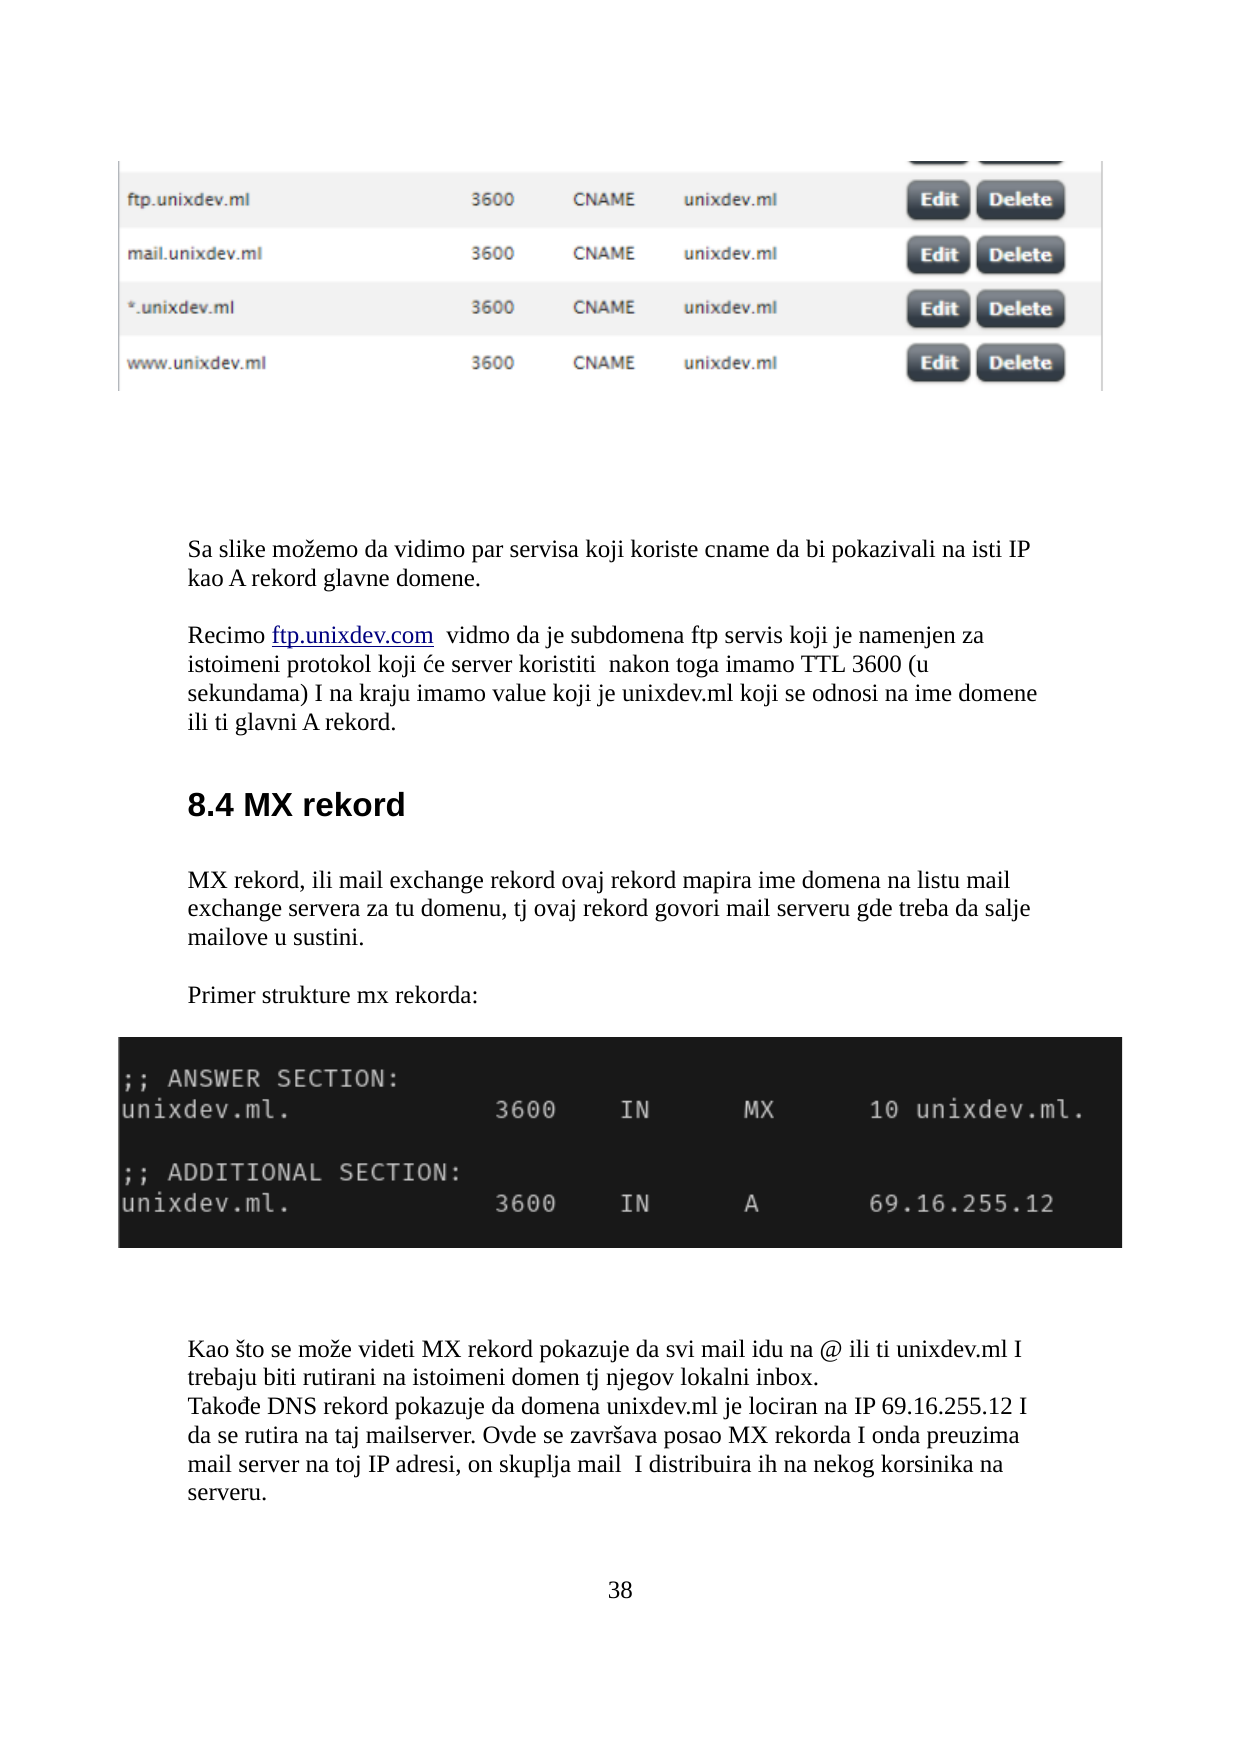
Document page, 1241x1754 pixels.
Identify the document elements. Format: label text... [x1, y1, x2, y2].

text Sa slike možemo da vidimo par servisa koji koriste cname da bi pokazivali na isti IP kao A rekord glavne domene. [187, 534, 1053, 592]
text Recimo ftp.unixdev.com vidmo da je subdomena ftp servis koji je namenjen za istoimeni protokol koji će server koristiti nakon toga imamo TTL 3600 (u sekundama) I na kraju imamo value koji je unixdev.ml koji se odnosi na ime domene ili ti glavni A rekord. [187, 621, 1053, 736]
text Kao što se može videti MX rekord pokazuje da svi mail idu na @ ili ti unixdev.ml I trebaju biti rutirani na istoimeni domen tj njegov lokalni inbox. [187, 1334, 1053, 1391]
text MX rekord, ili mail exchange rekord ovaj rekord mapira ime domena na listu mail exchange servera za tu domenu, tj ovaj rekord govori mail serveru gde treba da salje mailove u sustini. [187, 865, 1053, 951]
picture [118, 1037, 1123, 1248]
subtitle 8.4 MX rekord [187, 785, 1053, 823]
picture [118, 161, 1123, 391]
text Takođe DNS rekord pokazuje da domena unixdev.ml je lociran na IP 69.16.255.12 I da se rutira na taj mailserver. Ovde se završava posao MX rekorda I onda preuzima mail server na toj IP adresi, on skuplja mail I distribuira ih na nekog korsinika na serveru. [187, 1391, 1053, 1506]
text Primer strukture mx rekorda: [187, 980, 1053, 1008]
